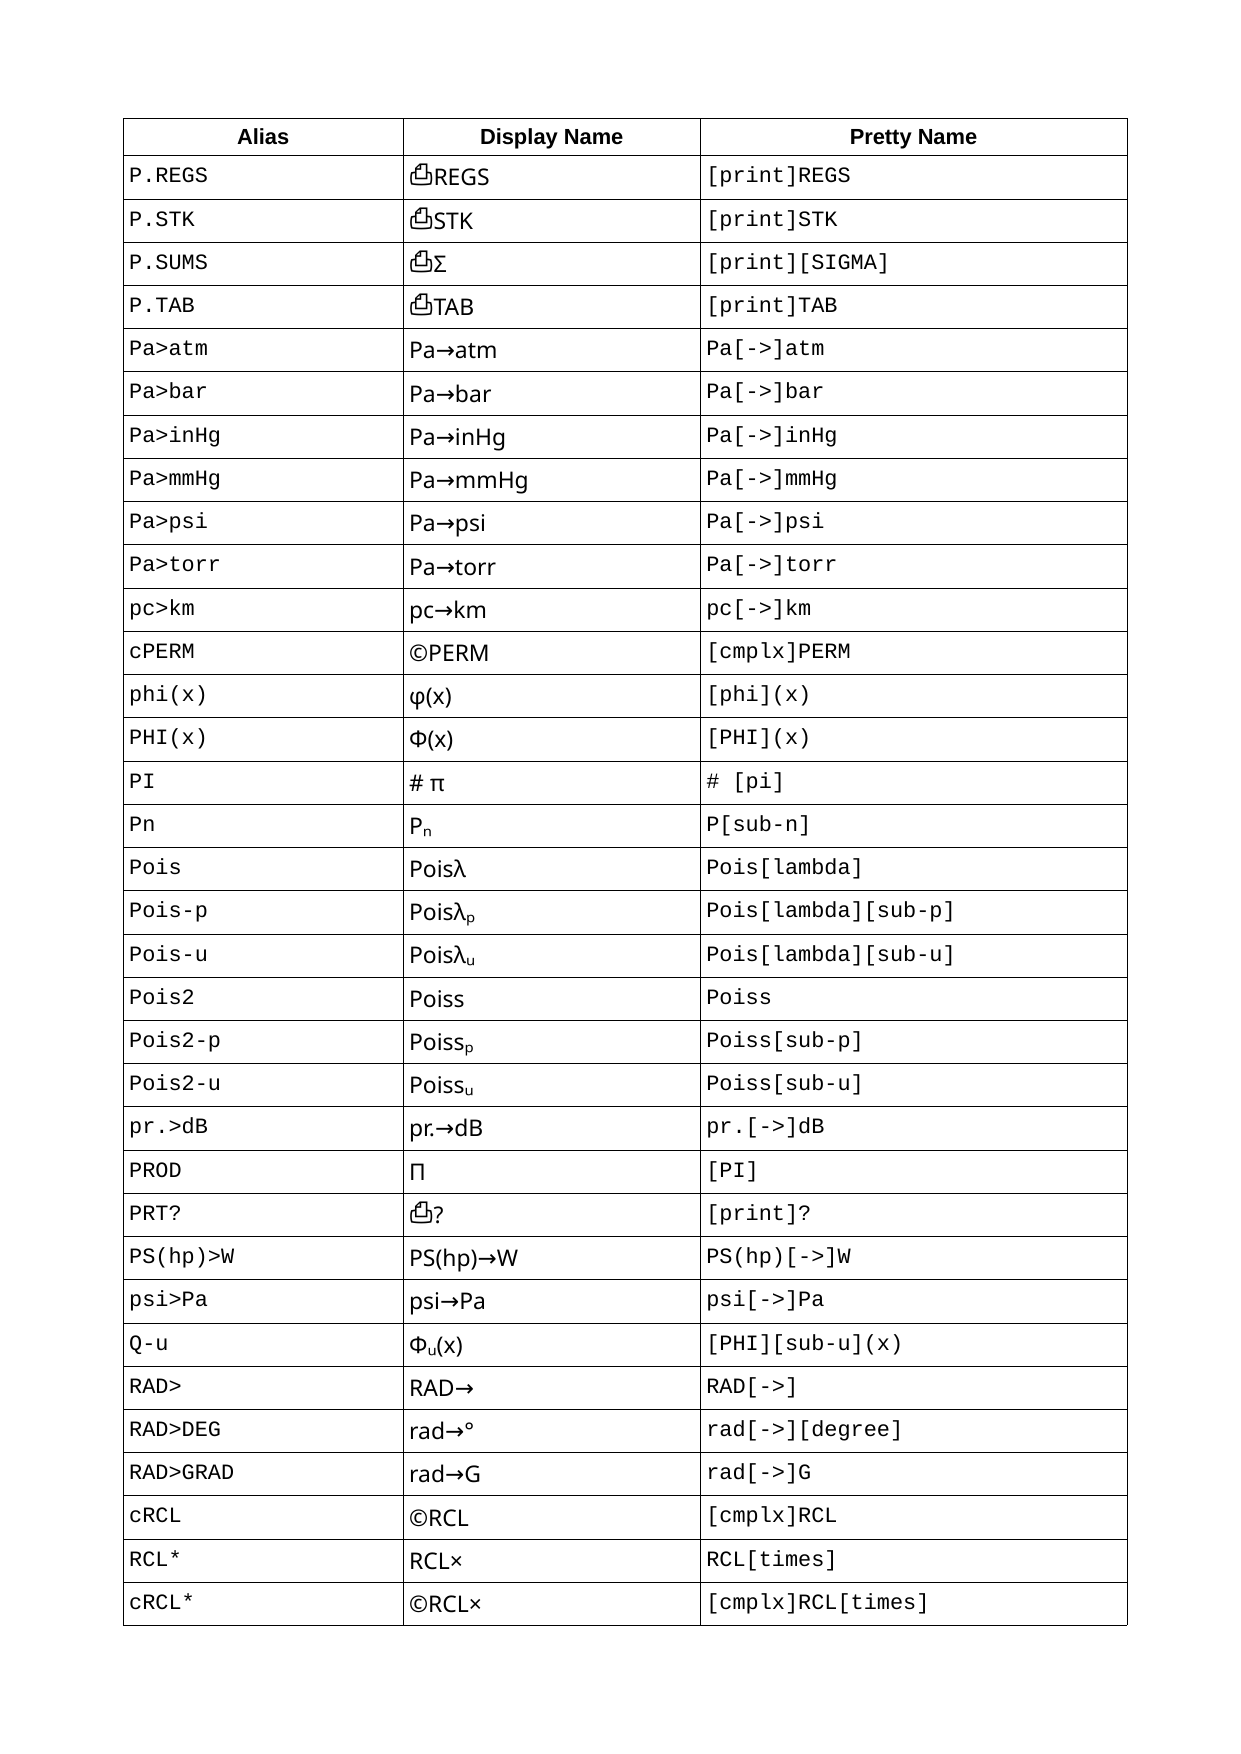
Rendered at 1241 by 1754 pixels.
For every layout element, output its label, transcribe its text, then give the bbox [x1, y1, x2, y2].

table_cell RAD> [124, 1367, 403, 1409]
table_cell Poiss[sub-u] [701, 1064, 1127, 1106]
table_cell cRCL [124, 1496, 403, 1539]
table_cell Poiss [701, 978, 1127, 1020]
table_cell RAD>GRAD [124, 1453, 403, 1495]
table_cell Pa→torr [404, 545, 700, 588]
table_cell Pois[lambda][sub-p] [701, 891, 1127, 933]
table_cell ⎙REGS [404, 156, 700, 198]
table_cell Π [404, 1151, 700, 1193]
table_cell PS(hp)→W [404, 1237, 700, 1279]
table_cell Pois-p [124, 891, 403, 933]
table_cell rad[->]G [701, 1453, 1127, 1495]
table_cell Pois-u [124, 935, 403, 977]
table_cell P.TAB [124, 286, 403, 328]
table_cell Pn [124, 805, 403, 847]
table_cell Pa>mmHg [124, 459, 403, 501]
table_cell [cmplx]PERM [701, 632, 1127, 674]
table_cell RAD>DEG [124, 1410, 403, 1452]
table_header Alias [124, 119, 403, 155]
table_cell psi→Pa [404, 1280, 700, 1322]
table_cell ©RCL× [404, 1583, 700, 1625]
table_cell # [pi] [701, 762, 1127, 804]
table_cell PHI(x) [124, 718, 403, 761]
table_cell ⎙TAB [404, 286, 700, 328]
table_cell rad[->][degree] [701, 1410, 1127, 1452]
table_cell # π [404, 762, 700, 804]
table_cell [print]STK [701, 200, 1127, 242]
table_cell Φ(x) [404, 718, 700, 761]
table_cell Poissₚ [404, 1021, 700, 1063]
table_cell cPERM [124, 632, 403, 674]
table_cell RCL× [404, 1540, 700, 1582]
table_cell psi>Pa [124, 1280, 403, 1322]
table_cell RCL* [124, 1540, 403, 1582]
table_cell [print]TAB [701, 286, 1127, 328]
table_cell PI [124, 762, 403, 804]
table_cell Poiss [404, 978, 700, 1020]
table_cell Q-u [124, 1324, 403, 1366]
table_cell pr.[->]dB [701, 1107, 1127, 1149]
table_cell rad→° [404, 1410, 700, 1452]
table_cell [print][SIGMA] [701, 243, 1127, 285]
table_cell Φᵤ(x) [404, 1324, 700, 1366]
table_cell PS(hp)>W [124, 1237, 403, 1279]
table_cell Pa[->]inHg [701, 416, 1127, 458]
table_cell Pa→psi [404, 502, 700, 544]
table_cell P.REGS [124, 156, 403, 198]
table_cell pc[->]km [701, 589, 1127, 631]
table_cell phi(x) [124, 675, 403, 717]
table_cell Pois2-u [124, 1064, 403, 1106]
table_cell Pois2-p [124, 1021, 403, 1063]
table_cell [PHI](x) [701, 718, 1127, 761]
table_cell Pa>torr [124, 545, 403, 588]
table_cell rad→G [404, 1453, 700, 1495]
table_cell P.STK [124, 200, 403, 242]
table_cell [cmplx]RCL[times] [701, 1583, 1127, 1625]
table_cell Pa[->]torr [701, 545, 1127, 588]
table_cell Poissᵤ [404, 1064, 700, 1106]
table_cell P.SUMS [124, 243, 403, 285]
table_cell ⎙? [404, 1194, 700, 1236]
table_cell PROD [124, 1151, 403, 1193]
table_cell Pois[lambda][sub-u] [701, 935, 1127, 977]
table_cell PS(hp)[->]W [701, 1237, 1127, 1279]
table_cell RAD[->] [701, 1367, 1127, 1409]
table_cell [cmplx]RCL [701, 1496, 1127, 1539]
table_cell Pₙ [404, 805, 700, 847]
table_cell cRCL* [124, 1583, 403, 1625]
table_cell [PI] [701, 1151, 1127, 1193]
table_cell [print]? [701, 1194, 1127, 1236]
table_cell Pa[->]mmHg [701, 459, 1127, 501]
table_cell Pa>atm [124, 329, 403, 371]
table_cell ⎙Σ [404, 243, 700, 285]
table_cell [PHI][sub-u](x) [701, 1324, 1127, 1366]
table_cell Pa→atm [404, 329, 700, 371]
table_cell pc→km [404, 589, 700, 631]
table_cell Pa>psi [124, 502, 403, 544]
table_cell φ(x) [404, 675, 700, 717]
table_cell pr.→dB [404, 1107, 700, 1149]
table_cell Poisλᵤ [404, 935, 700, 977]
table_cell Pa[->]atm [701, 329, 1127, 371]
table_cell pc>km [124, 589, 403, 631]
table_cell Pois [124, 848, 403, 890]
table_cell [print]REGS [701, 156, 1127, 198]
table_cell Pa→bar [404, 372, 700, 415]
table_cell psi[->]Pa [701, 1280, 1127, 1322]
table_cell Pa[->]psi [701, 502, 1127, 544]
table_cell P[sub-n] [701, 805, 1127, 847]
table_cell Poisλ [404, 848, 700, 890]
table_cell ©RCL [404, 1496, 700, 1539]
table_cell PRT? [124, 1194, 403, 1236]
table_header Display Name [404, 119, 700, 155]
table_cell pr.>dB [124, 1107, 403, 1149]
table_cell Pa[->]bar [701, 372, 1127, 415]
table_cell Pa→mmHg [404, 459, 700, 501]
table_cell ©PERM [404, 632, 700, 674]
table_cell ⎙STK [404, 200, 700, 242]
table_cell Poiss[sub-p] [701, 1021, 1127, 1063]
table_cell Poisλₚ [404, 891, 700, 933]
table_cell RAD→ [404, 1367, 700, 1409]
table_cell Pa>inHg [124, 416, 403, 458]
table_cell Pois2 [124, 978, 403, 1020]
table_header Pretty Name [701, 119, 1127, 155]
table_cell Pa→inHg [404, 416, 700, 458]
table_cell Pois[lambda] [701, 848, 1127, 890]
table_cell RCL[times] [701, 1540, 1127, 1582]
table_cell [phi](x) [701, 675, 1127, 717]
table_cell Pa>bar [124, 372, 403, 415]
